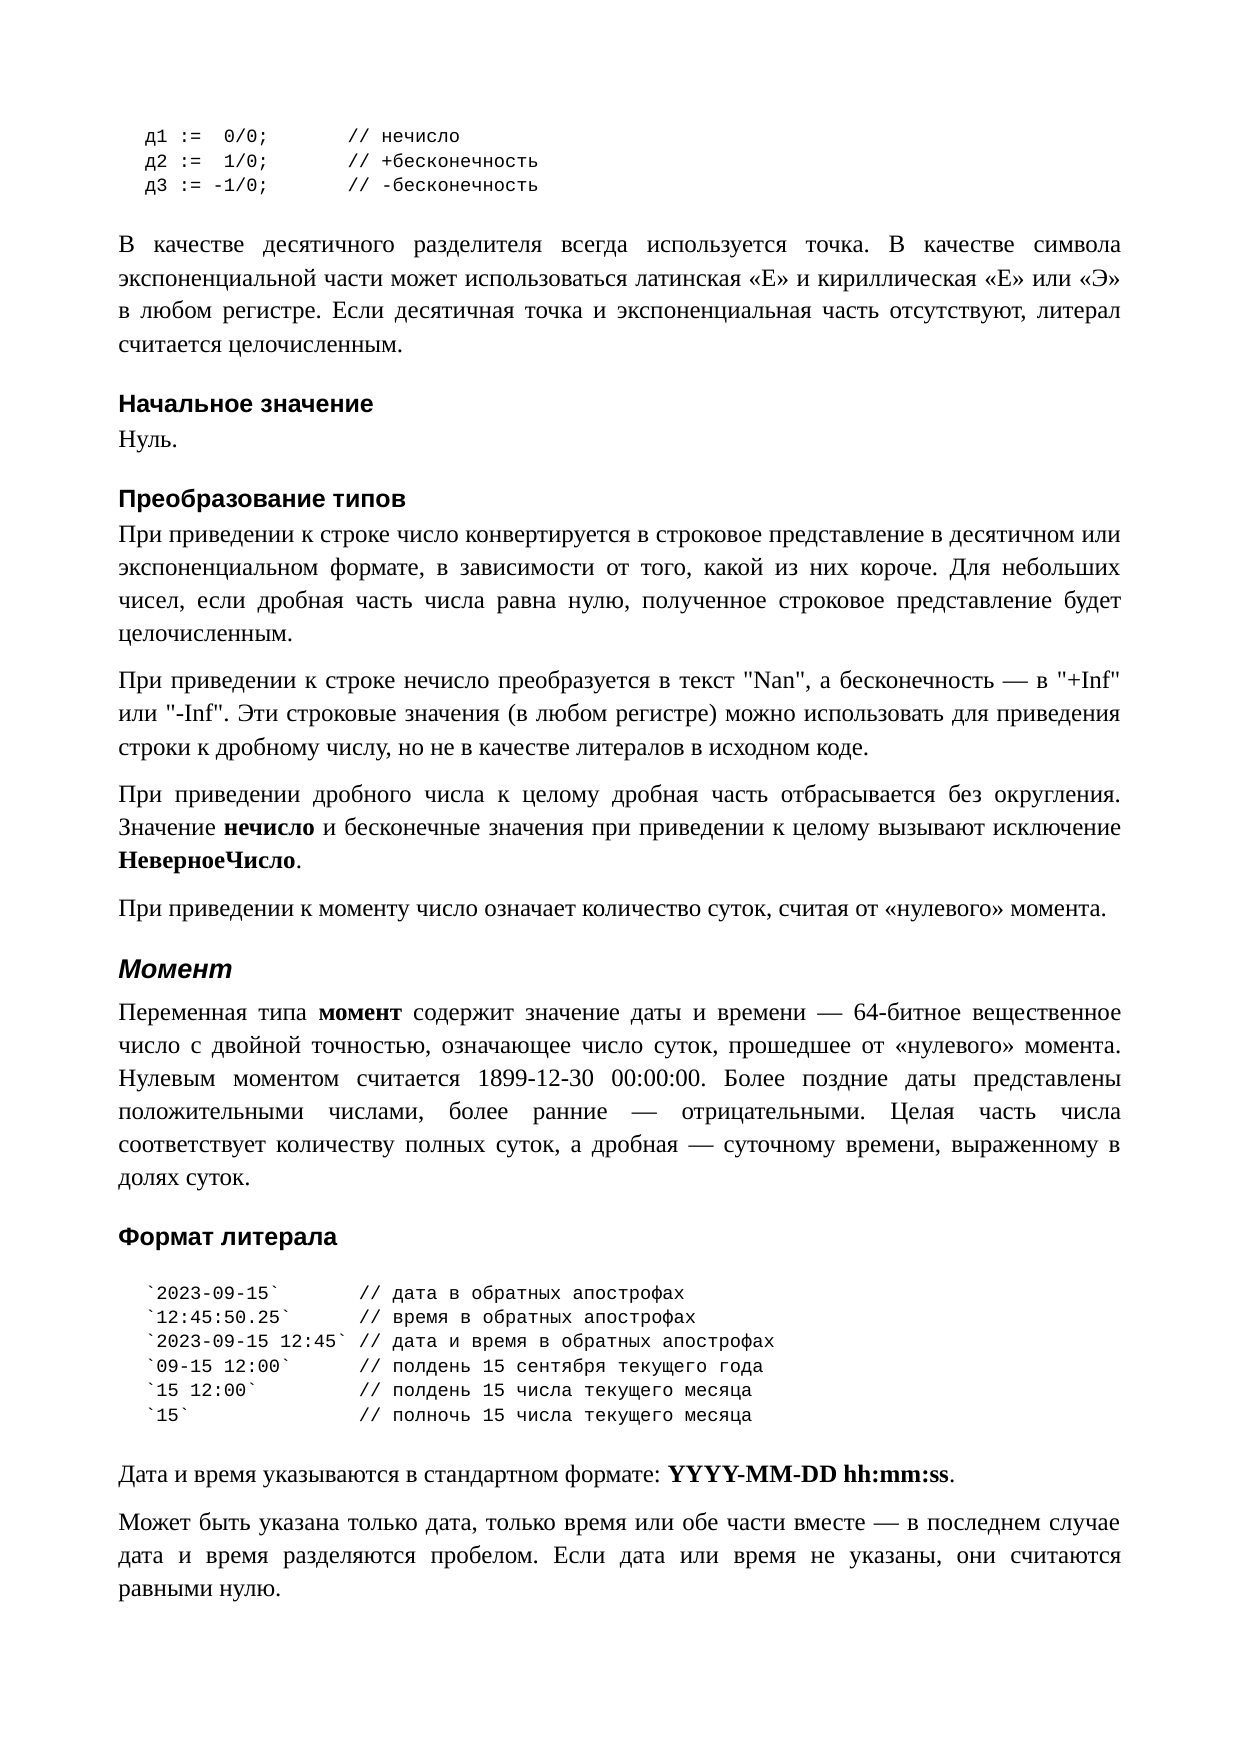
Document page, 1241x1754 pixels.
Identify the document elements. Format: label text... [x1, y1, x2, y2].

text `2023-09-15 12:45` // дата и время в обратных апострофах [136, 1323, 1104, 1348]
text `2023-09-15` // дата в обратных апострофах [136, 1274, 1104, 1299]
text Дата и время указываются в стандартном формате: YYYY-MM-DD hh:mm:ss. [118, 1459, 1122, 1488]
text д1 := 0/0; // нечисло [136, 118, 1104, 142]
text Нуль. [118, 424, 1122, 452]
text `15` // полночь 15 числа текущего месяца [136, 1396, 1104, 1435]
subtitle Начальное значение [118, 389, 1122, 417]
text `09-15 12:00` // полдень 15 сентября текущего года [136, 1348, 1104, 1372]
subtitle Момент [118, 953, 1122, 984]
text д3 := -1/0; // -бесконечность [136, 167, 1104, 206]
subtitle Формат литерала [118, 1222, 1122, 1251]
text При приведении к моменту число означает количество суток, считая от «нулевого» момента. [118, 893, 1122, 922]
text `12:45:50.25` // время в обратных апострофах [136, 1299, 1104, 1323]
text В качестве десятичного разделителя всегда используется точка. В качестве символа экспоненциальной части может использоваться латинская «E» и кириллическая «Е» или «Э» в любом регистре. Если десятичная точка и экспоненциальная часть отсутствуют, литерал считается целочисленным. [118, 229, 1122, 357]
text При приведении дробного числа к целому дробная часть отбрасывается без округления. Значение нечисло и бесконечные значения при приведении к целому вызывают исключение НеверноеЧисло. [118, 779, 1122, 874]
text При приведении к строке число конвертируется в строковое представление в десятичном или экспоненциальном формате, в зависимости от того, какой из них короче. Для небольших чисел, если дробная часть числа равна нулю, полученное строковое представление будет целочисленным. [118, 519, 1122, 647]
text `15 12:00` // полдень 15 числа текущего месяца [136, 1372, 1104, 1396]
text Переменная типа момент содержит значение даты и времени — 64-битное вещественное число с двойной точностью, означающее число суток, прошедшее от «нулевого» момента. Нулевым моментом считается 1899-12-30 00:00:00. Более поздние даты представлены положительными числами, более ранние — отрицательными. Целая часть числа соответствует количеству полных суток, а дробная — суточному времени, выраженному в долях суток. [118, 997, 1122, 1191]
subtitle Преобразование типов [118, 484, 1122, 513]
text д2 := 1/0; // +бесконечность [136, 142, 1104, 167]
text При приведении к строке нечисло преобразуется в текст "Nan", а бесконечность — в "+Inf" или "-Inf". Эти строковые значения (в любом регистре) можно использовать для приведения строки к дробному числу, но не в качестве литералов в исходном коде. [118, 666, 1122, 760]
text Может быть указана только дата, только время или обе части вместе — в последнем случае дата и время разделяются пробелом. Если дата или время не указаны, они считаются равными нулю. [118, 1507, 1122, 1602]
